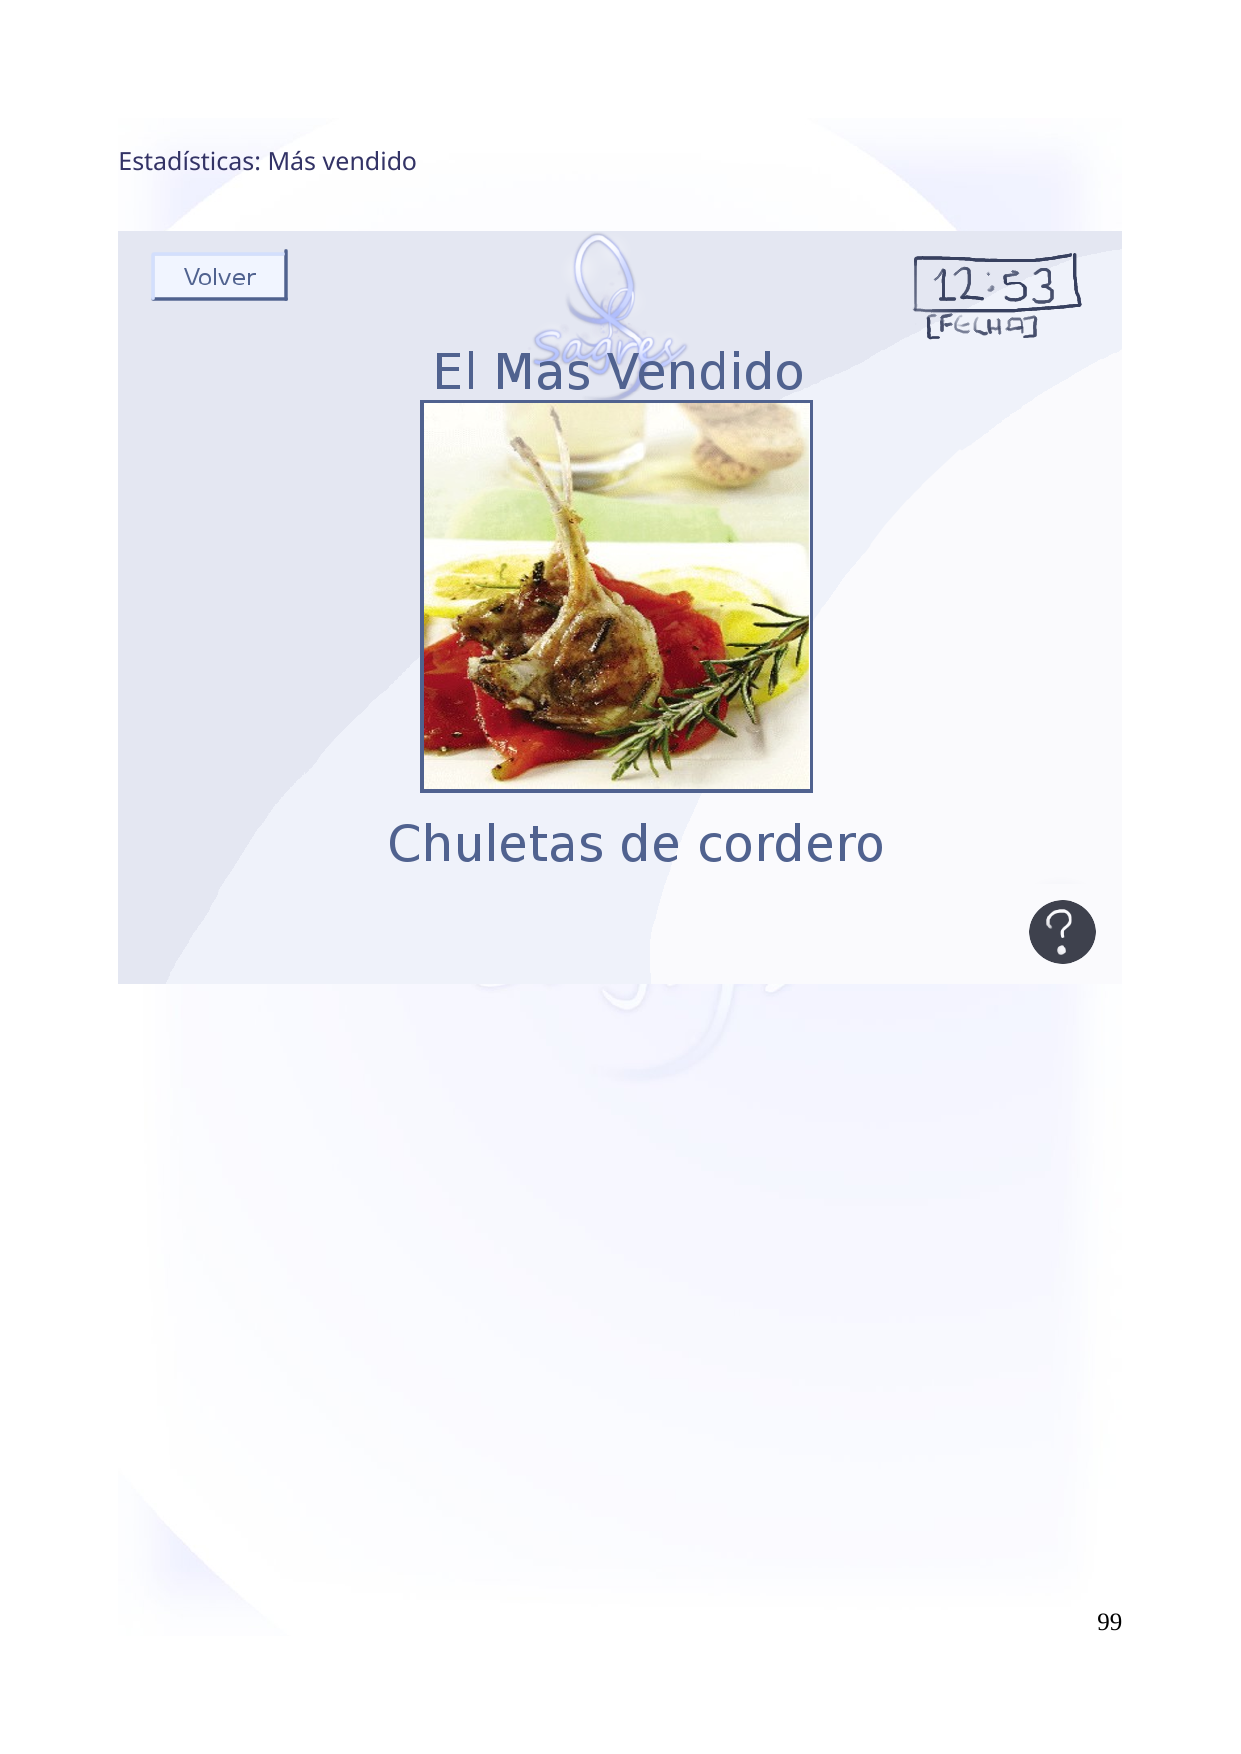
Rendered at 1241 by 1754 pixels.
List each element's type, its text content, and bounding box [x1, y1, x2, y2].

picture [118, 118, 1122, 143]
picture [118, 177, 1122, 1636]
subtitle Estadísticas: Más vendido [118, 143, 1122, 177]
